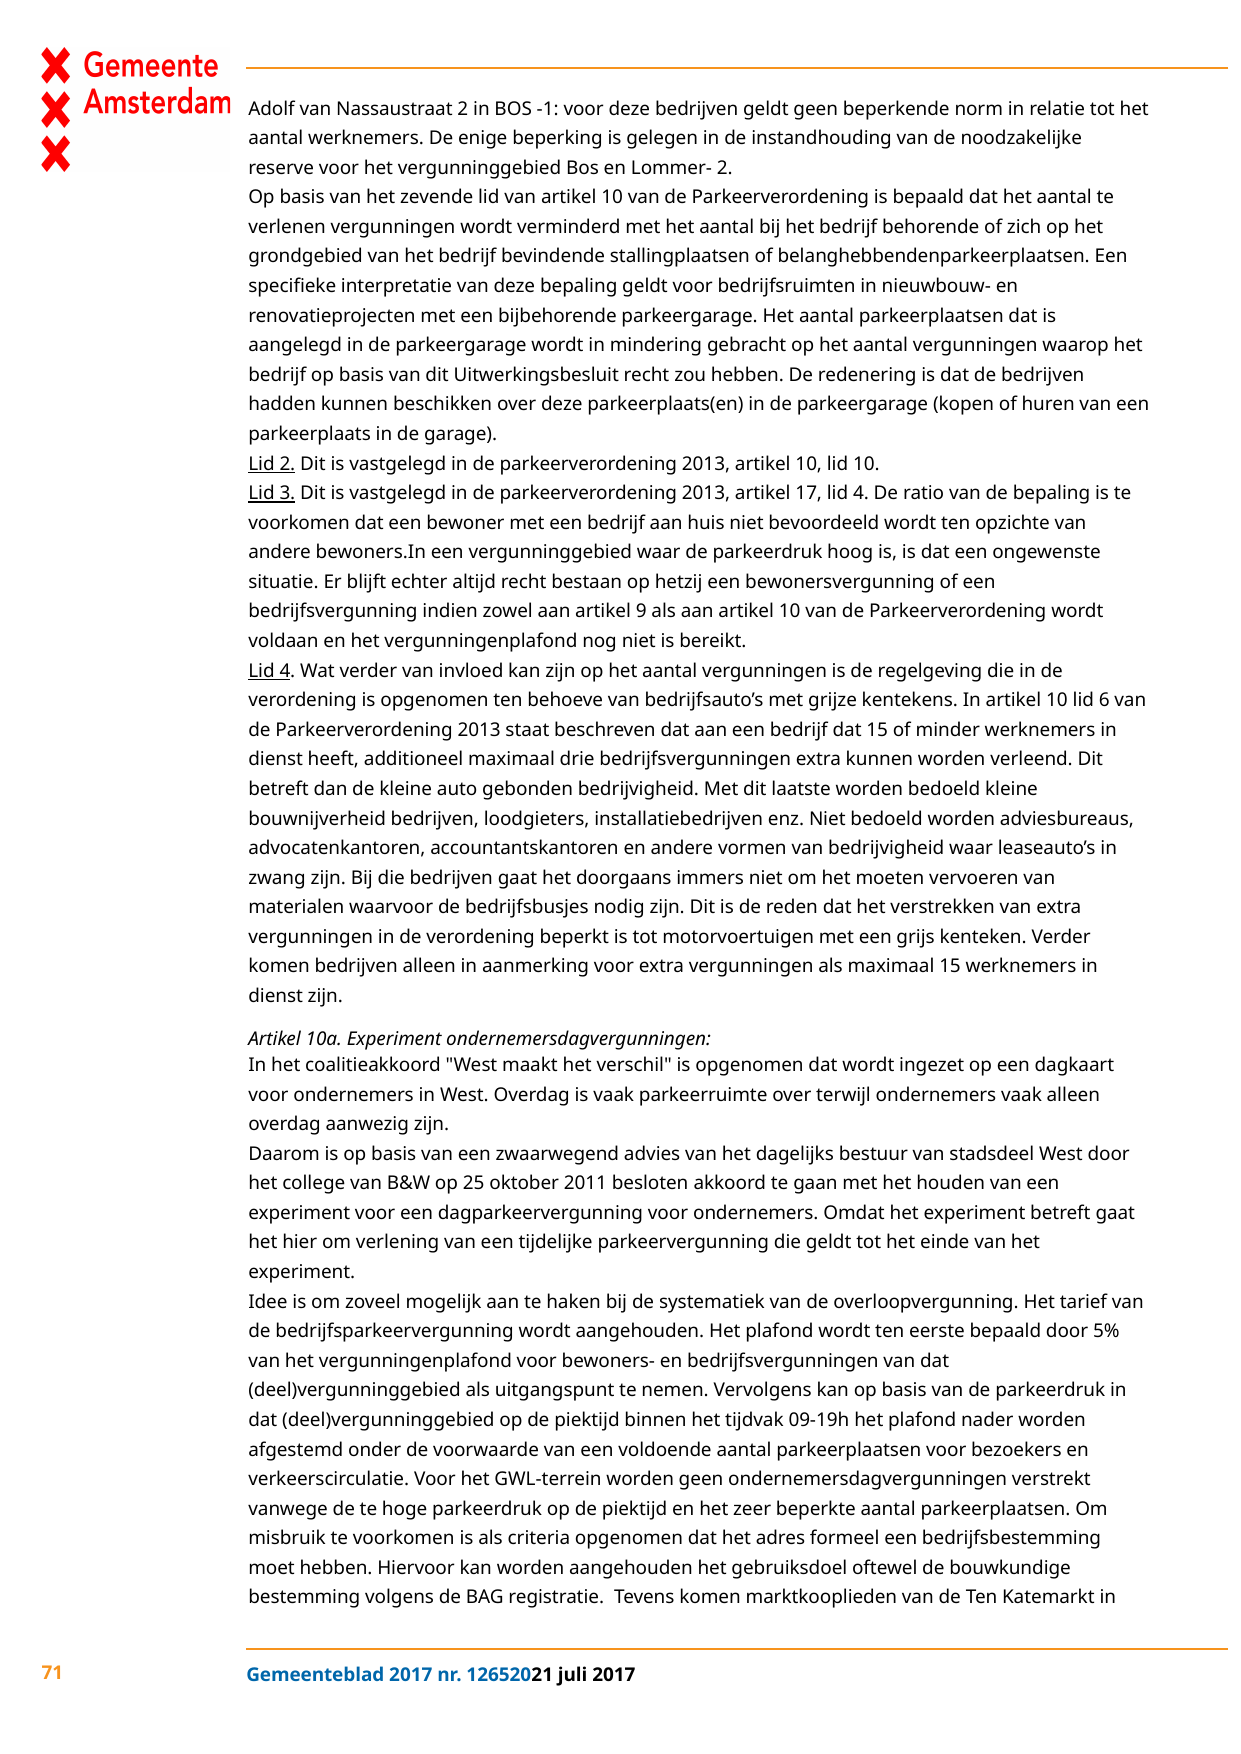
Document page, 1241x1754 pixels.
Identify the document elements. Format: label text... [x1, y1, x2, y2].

text Adolf van Nassaustraat 2 in BOS -1: voor deze bedrijven geldt geen beperkende norm in relatie tot het aantal werknemers. De enige beperking is gelegen in de instandhouding van de noodzakelijke reserve voor het vergunninggebied Bos en Lommer- 2. [248, 95, 1152, 180]
text Daarom is op basis van een zwaarwegend advies van het dagelijks bestuur van stadsdeel West door het college van B&W op 25 oktober 2011 besloten akkoord te gaan met het houden van een experiment voor een dagparkeervergunning voor ondernemers. Omdat het experiment betreft gaat het hier om verlening van een tijdelijke parkeervergunning die geldt tot het einde van het experiment. [248, 1140, 1152, 1284]
text Lid 4. Wat verder van invloed kan zijn op het aantal vergunningen is de regelgeving die in de verordening is opgenomen ten behoeve van bedrijfsauto’s met grijze kentekens. In artikel 10 lid 6 van de Parkeerverordening 2013 staat beschreven dat aan een bedrijf dat 15 of minder werknemers in dienst heeft, additioneel maximaal drie bedrijfsvergunningen extra kunnen worden verleend. Dit betreft dan de kleine auto gebonden bedrijvigheid. Met dit laatste worden bedoeld kleine bouwnijverheid bedrijven, loodgieters, installatiebedrijven enz. Niet bedoeld worden adviesbureaus, advocatenkantoren, accountantskantoren en andere vormen van bedrijvigheid waar leaseauto’s in zwang zijn. Bij die bedrijven gaat het doorgaans immers niet om het moeten vervoeren van materialen waarvoor de bedrijfsbusjes nodig zijn. Dit is de reden dat het verstrekken van extra vergunningen in de verordening beperkt is tot motorvoertuigen met een grijs kenteken. Verder komen bedrijven alleen in aanmerking voor extra vergunningen als maximaal 15 werknemers in dienst zijn. [248, 657, 1152, 1008]
text Lid 3. Dit is vastgelegd in de parkeerverordening 2013, artikel 17, lid 4. De ratio van de bepaling is te voorkomen dat een bewoner met een bedrijf aan huis niet bevoordeeld wordt ten opzichte van andere bewoners.In een vergunninggebied waar de parkeerdruk hoog is, is dat een ongewenste situatie. Er blijft echter altijd recht bestaan op hetzij een bewonersvergunning of een bedrijfsvergunning indien zowel aan artikel 9 als aan artikel 10 van de Parkeerverordening wordt voldaan en het vergunningenplafond nog niet is bereikt. [248, 479, 1152, 653]
text Lid 2. Dit is vastgelegd in de parkeerverordening 2013, artikel 10, lid 10. [248, 450, 1152, 476]
text Artikel 10a. Experiment ondernemersdagvergunningen: [248, 1025, 1152, 1051]
text Idee is om zoveel mogelijk aan te haken bij de systematiek van de overloopvergunning. Het tarief van de bedrijfsparkeervergunning wordt aangehouden. Het plafond wordt ten eerste bepaald door 5% van het vergunningenplafond voor bewoners- en bedrijfsvergunningen van dat (deel)vergunninggebied als uitgangspunt te nemen. Vervolgens kan op basis van de parkeerdruk in dat (deel)vergunninggebied op de piektijd binnen het tijdvak 09-19h het plafond nader worden afgestemd onder de voorwaarde van een voldoende aantal parkeerplaatsen voor bezoekers en verkeerscirculatie. Voor het GWL-terrein worden geen ondernemersdagvergunningen verstrekt vanwege de te hoge parkeerdruk op de piektijd en het zeer beperkte aantal parkeerplaatsen. Om misbruik te voorkomen is als criteria opgenomen dat het adres formeel een bedrijfsbestemming moet hebben. Hiervoor kan worden aangehouden het gebruiksdoel oftewel de bouwkundige bestemming volgens de BAG registratie. Tevens komen marktkooplieden van de Ten Katemarkt in [248, 1288, 1152, 1609]
text Op basis van het zevende lid van artikel 10 van de Parkeerverordening is bepaald dat het aantal te verlenen vergunningen wordt verminderd met het aantal bij het bedrijf behorende of zich op het grondgebied van het bedrijf bevindende stallingplaatsen of belanghebbendenparkeerplaatsen. Een specifieke interpretatie van deze bepaling geldt voor bedrijfsruimten in nieuwbouw- en renovatieprojecten met een bijbehorende parkeergarage. Het aantal parkeerplaatsen dat is aangelegd in de parkeergarage wordt in mindering gebracht op het aantal vergunningen waarop het bedrijf op basis van dit Uitwerkingsbesluit recht zou hebben. De redenering is dat de bedrijven hadden kunnen beschikken over deze parkeerplaats(en) in de parkeergarage (kopen of huren van een parkeerplaats in de garage). [248, 183, 1152, 446]
picture [41, 47, 231, 172]
text In het coalitieakkoord "West maakt het verschil" is opgenomen dat wordt ingezet op een dagkaart voor ondernemers in West. Overdag is vaak parkeerruimte over terwijl ondernemers vaak alleen overdag aanwezig zijn. [248, 1051, 1152, 1136]
